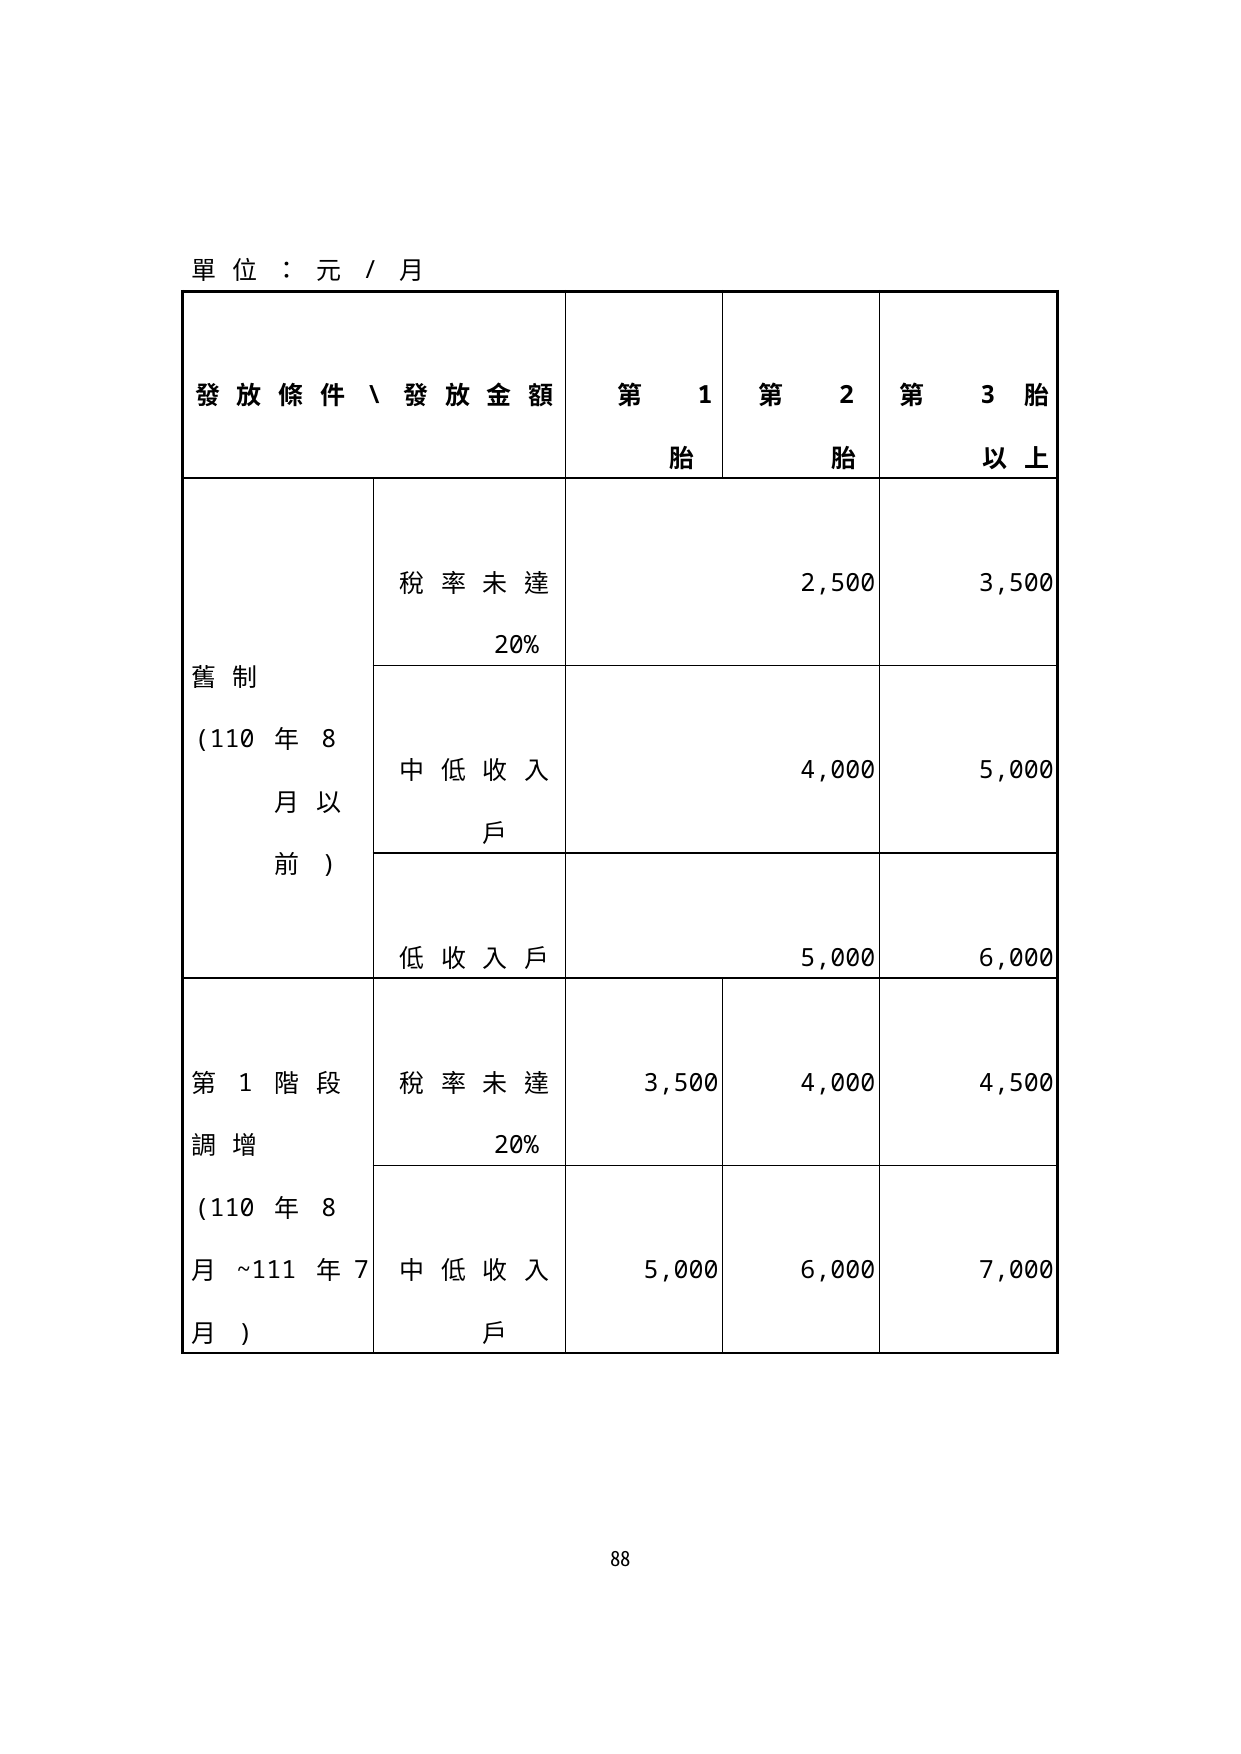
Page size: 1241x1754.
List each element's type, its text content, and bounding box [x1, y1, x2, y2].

table_cell 低收入戶 [374, 854, 565, 977]
table_header 第 1 胎 [566, 293, 722, 477]
table_cell 2,500 [566, 479, 879, 665]
table_header 發放條件\發放金額 [184, 293, 565, 477]
table_cell 3,500 [566, 979, 722, 1165]
table_header 第 3 胎以上 [880, 293, 1056, 477]
table_cell 4,000 [723, 979, 879, 1165]
table_cell 4,500 [880, 979, 1056, 1165]
text 單位：元/月 [183, 227, 1058, 290]
table_cell 5,000 [566, 854, 879, 977]
table_cell 中低收入戶 [374, 1166, 565, 1352]
table_cell 3,500 [880, 479, 1056, 665]
table_cell 稅率未達 20% [374, 979, 565, 1165]
table_cell 稅率未達 20% [374, 479, 565, 665]
table_cell 6,000 [723, 1166, 879, 1352]
table_cell 5,000 [566, 1166, 722, 1352]
table_cell 舊制 (110年8月以前) [184, 479, 373, 977]
table_cell 6,000 [880, 854, 1056, 977]
table_cell 5,000 [880, 666, 1056, 852]
table_cell 7,000 [880, 1166, 1056, 1352]
table_cell 中低收入戶 [374, 666, 565, 852]
table_cell 第1階段調增 (110年8月~111年7月) [184, 979, 373, 1352]
table_header 第 2 胎 [723, 293, 879, 477]
table_cell 4,000 [566, 666, 879, 852]
